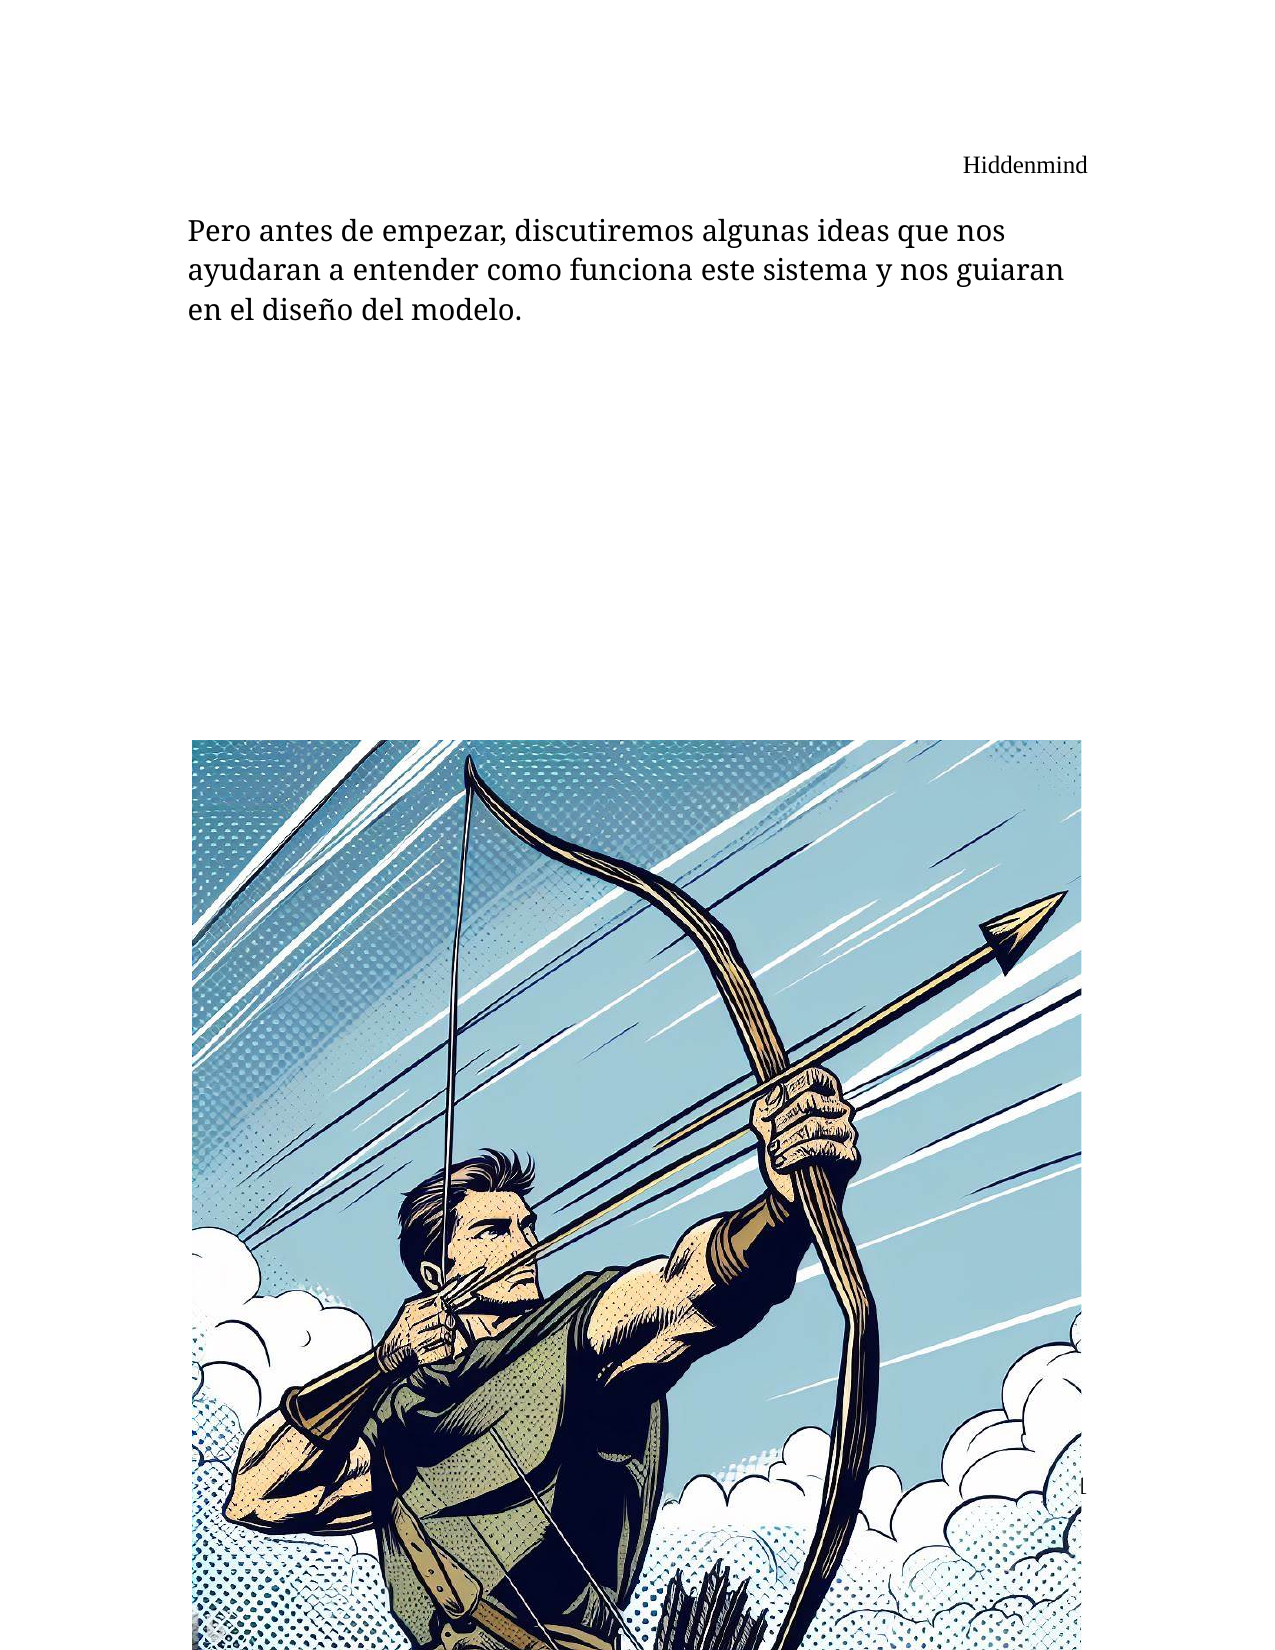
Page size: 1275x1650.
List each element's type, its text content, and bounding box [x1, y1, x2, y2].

text Pero antes de empezar, discutiremos algunas ideas que nos ayudaran a entender como funciona este sistema y nos guiaran en el diseño del modelo. [187, 210, 1087, 329]
picture [192, 740, 1082, 1650]
